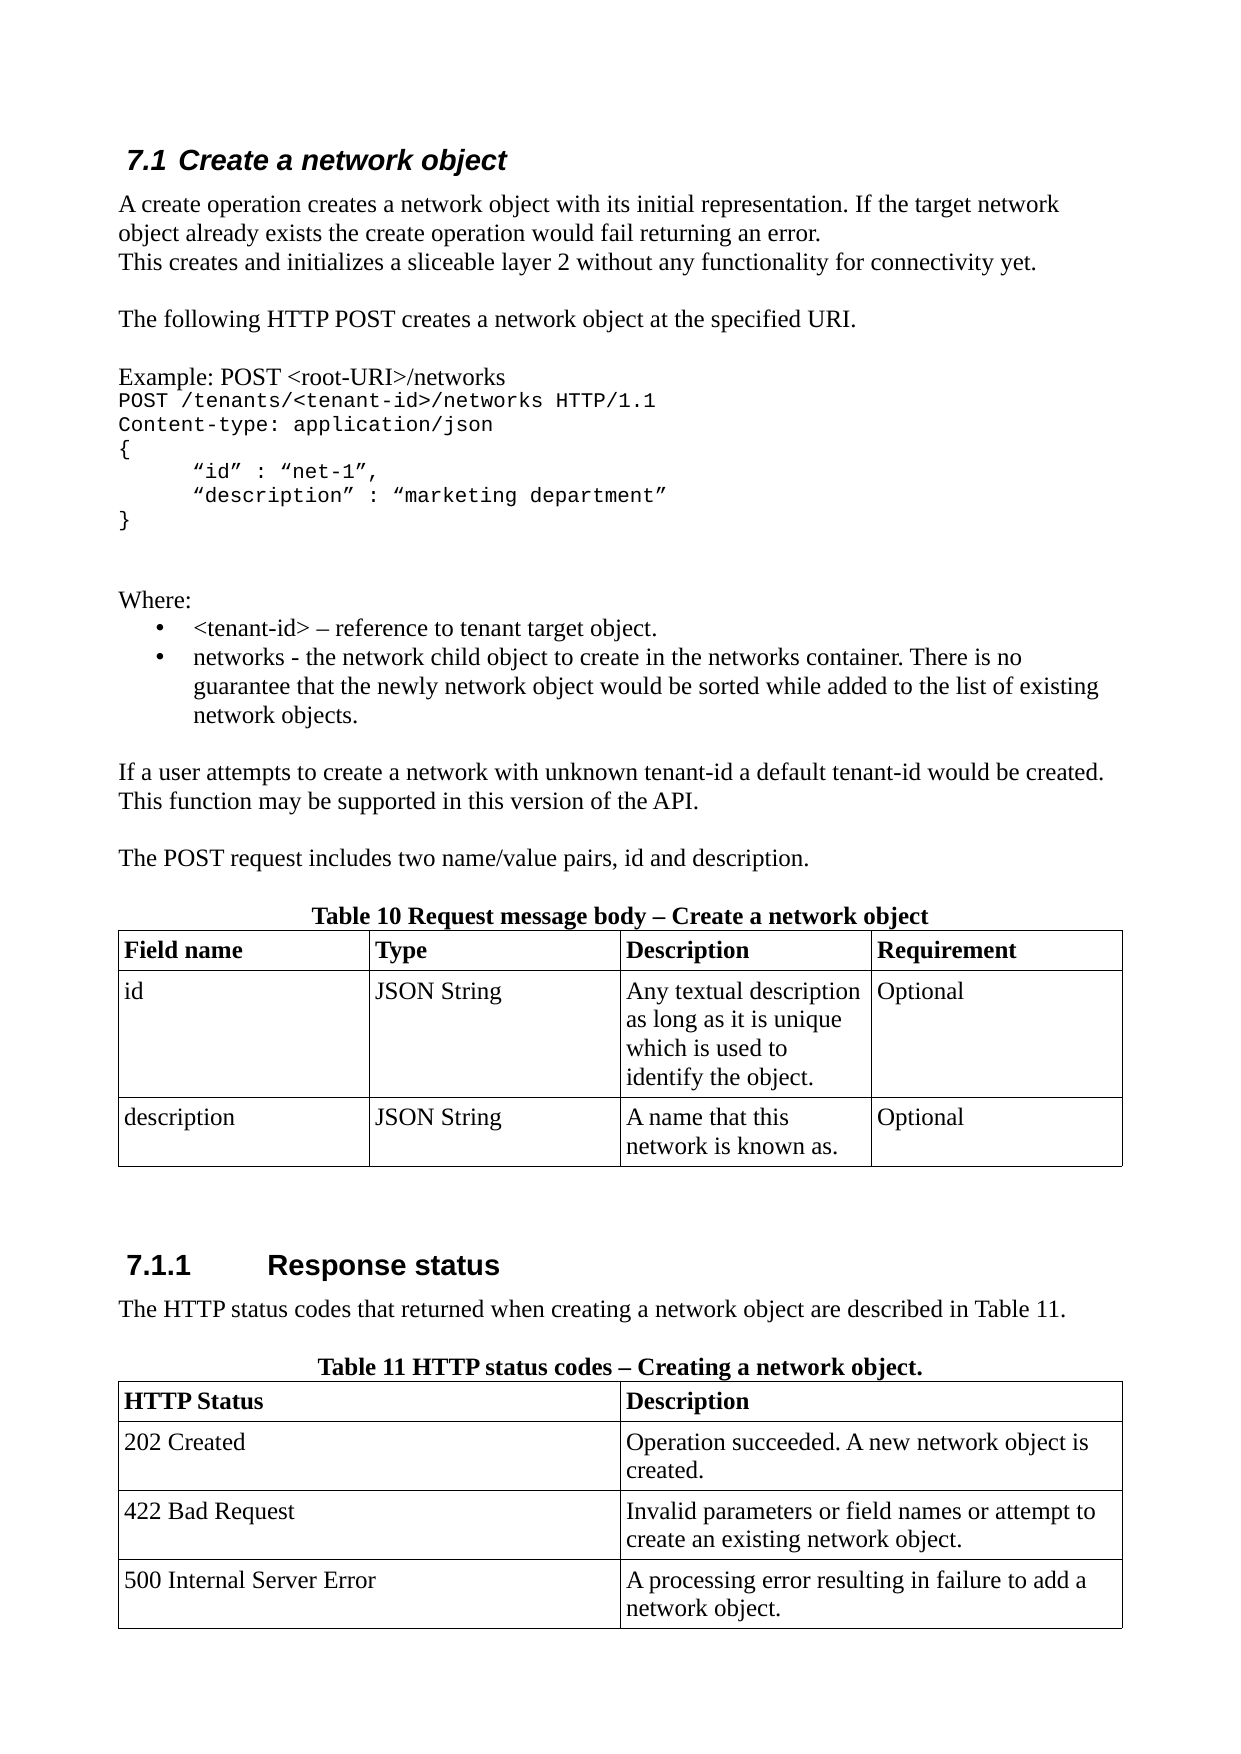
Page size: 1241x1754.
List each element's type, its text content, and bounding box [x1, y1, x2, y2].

text Content-type: application/json [118, 414, 1122, 438]
list networks - the network child object to create in the networks container. There is no guarantee that the newly network object would be sorted while added to the list of existing network objects. [156, 642, 1122, 728]
table_cell description [119, 1098, 369, 1166]
table_cell 500 Internal Server Error [119, 1560, 620, 1628]
text { [118, 438, 1122, 461]
text A create operation creates a network object with its initial representation. If the target network object already exists the create operation would fail returning an error. [118, 189, 1122, 247]
text Example: POST <root-URI>/networks [118, 362, 1122, 390]
list <tenant-id> – reference to tenant target object. [156, 613, 1122, 642]
table_cell Any textual description as long as it is unique which is used to identify the object. [621, 971, 871, 1097]
table_header HTTP Status [119, 1382, 620, 1421]
text The HTTP status codes that returned when creating a network object are described in Table 11. [118, 1294, 1122, 1323]
table_header Requirement [872, 931, 1122, 970]
text The following HTTP POST creates a network object at the specified URI. [118, 304, 1122, 333]
subtitle Table 10 Request message body – Create a network object [118, 901, 1122, 930]
subtitle Create a network object [118, 143, 1122, 177]
table_cell A processing error resulting in failure to add a network object. [621, 1560, 1122, 1628]
text If a user attempts to create a network with unknown tenant-id a default tenant-id would be created. This function may be supported in this version of the API. [118, 757, 1122, 815]
table_cell 422 Bad Request [119, 1491, 620, 1559]
table_header Type [370, 931, 620, 970]
subtitle Response status [118, 1248, 1122, 1282]
table_cell id [119, 971, 369, 1097]
table_cell Invalid parameters or field names or attempt to create an existing network object. [621, 1491, 1122, 1559]
table_cell A name that this network is known as. [621, 1098, 871, 1166]
table_header Description [621, 931, 871, 970]
table_header Description [621, 1382, 1122, 1421]
table_cell JSON String [370, 971, 620, 1097]
table_cell Operation succeeded. A new network object is created. [621, 1422, 1122, 1490]
text “description” : “marketing department” [192, 485, 1122, 509]
text “id” : “net-1”, [192, 461, 1122, 485]
table_header Field name [119, 931, 369, 970]
table_cell Optional [872, 1098, 1122, 1166]
text The POST request includes two name/value pairs, id and description. [118, 843, 1122, 872]
table_cell 202 Created [119, 1422, 620, 1490]
text This creates and initializes a sliceable layer 2 without any functionality for connectivity yet. [118, 247, 1122, 275]
table_cell Optional [872, 971, 1122, 1097]
subtitle Table 11 HTTP status codes – Creating a network object. [118, 1352, 1122, 1381]
table_cell JSON String [370, 1098, 620, 1166]
text } [118, 509, 1122, 532]
text POST /tenants/<tenant-id>/networks HTTP/1.1 [118, 390, 1122, 414]
text Where: [118, 585, 1122, 613]
